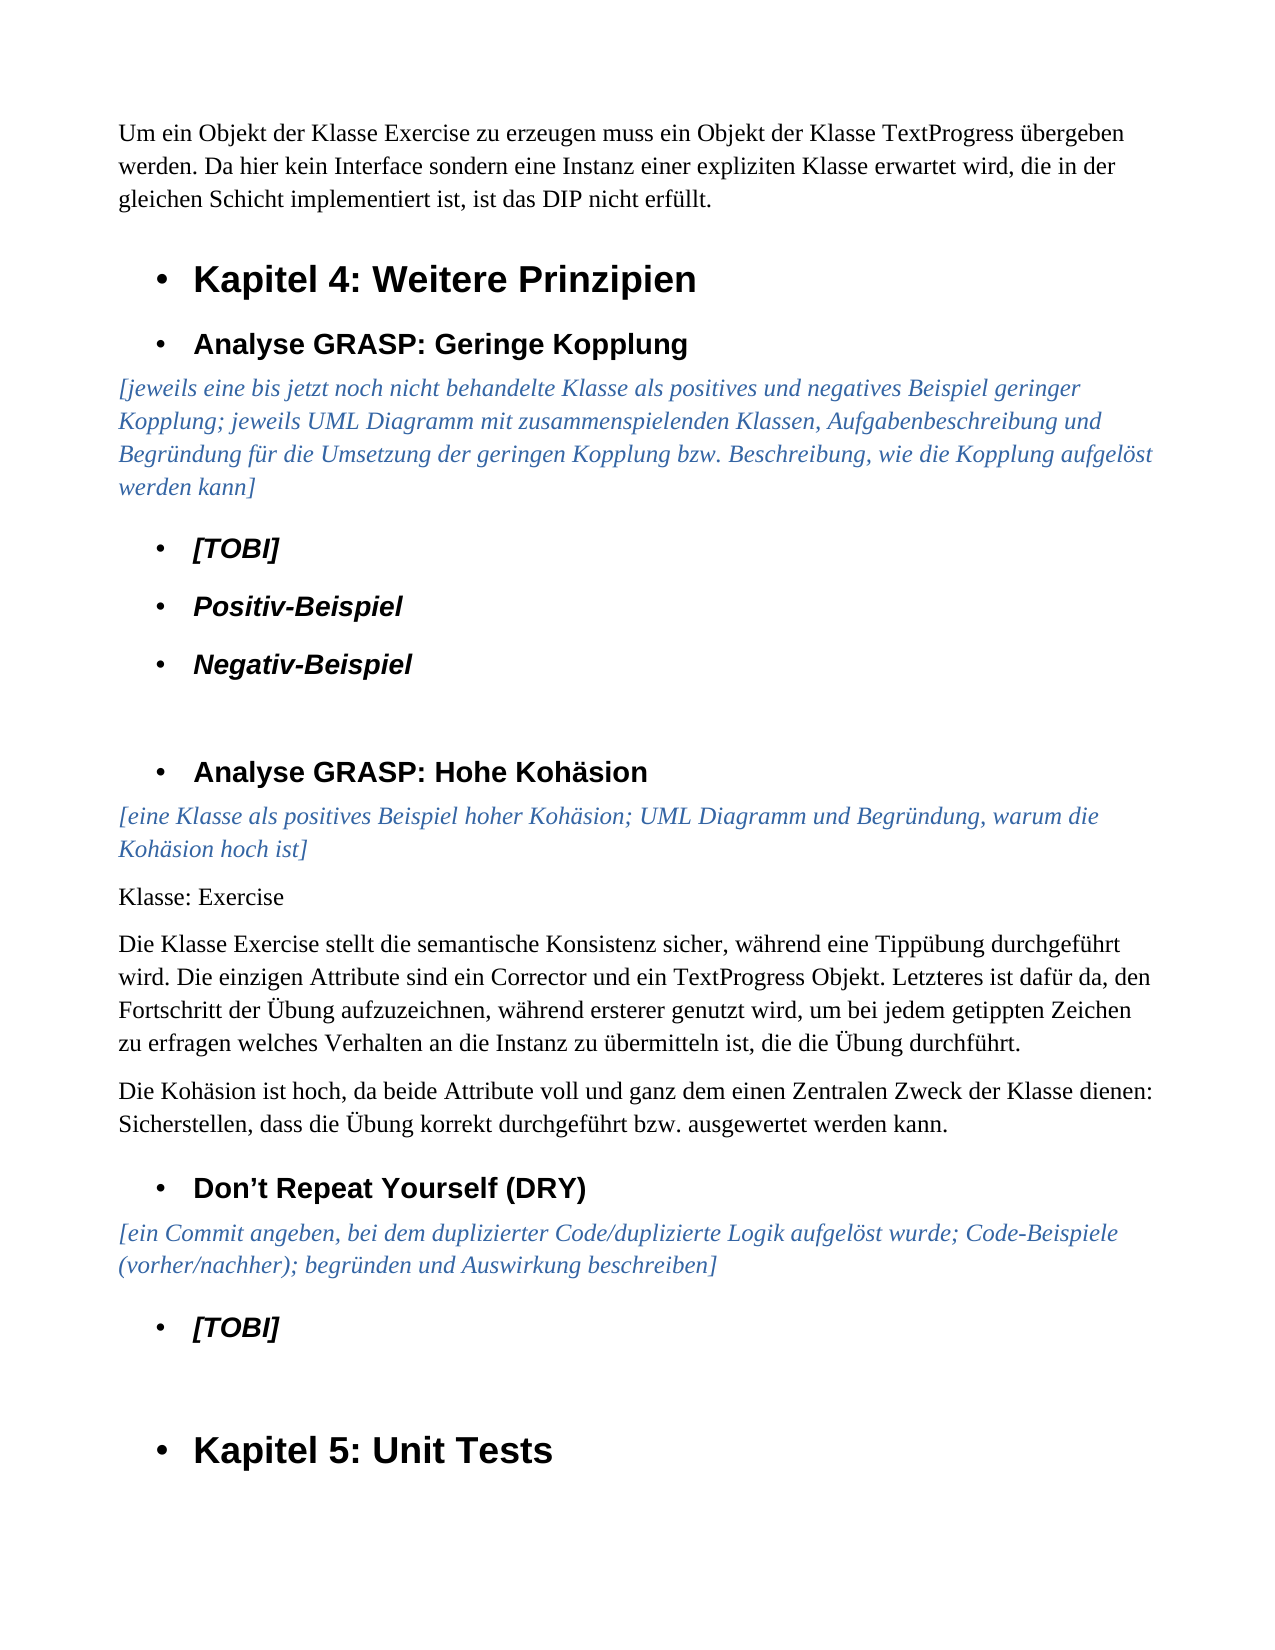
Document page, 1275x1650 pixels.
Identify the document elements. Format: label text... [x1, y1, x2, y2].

text Um ein Objekt der Klasse Exercise zu erzeugen muss ein Objekt der Klasse TextProgress übergeben werden. Da hier kein Interface sondern eine Instanz einer expliziten Klasse erwartet wird, die in der gleichen Schicht implementiert ist, ist das DIP nicht erfüllt. [118, 118, 1157, 213]
subtitle [TOBI] [156, 1311, 1157, 1343]
text Klasse: Exercise [118, 882, 1157, 911]
subtitle Don’t Repeat Yourself (DRY) [156, 1171, 1157, 1205]
text [ein Commit angeben, bei dem duplizierter Code/duplizierte Logik aufgelöst wurde; Code-Beispiele (vorher/nachher); begründen und Auswirkung beschreiben] [118, 1218, 1157, 1279]
subtitle [TOBI] [156, 532, 1157, 565]
text [eine Klasse als positives Beispiel hoher Kohäsion; UML Diagramm und Begründung, warum die Kohäsion hoch ist] [118, 801, 1157, 863]
subtitle Positiv-Beispiel [156, 590, 1157, 623]
text [jeweils eine bis jetzt noch nicht behandelte Klasse als positives und negatives Beispiel geringer Kopplung; jeweils UML Diagramm mit zusammenspielenden Klassen, Aufgabenbeschreibung und Begründung für die Umsetzung der geringen Kopplung bzw. Beschreibung, wie die Kopplung aufgelöst werden kann] [118, 373, 1157, 501]
subtitle Kapitel 5: Unit Tests [156, 1428, 1157, 1472]
subtitle Negativ-Beispiel [156, 648, 1157, 680]
subtitle Analyse GRASP: Hohe Kohäsion [156, 755, 1157, 789]
subtitle Kapitel 4: Weitere Prinzipien [156, 257, 1157, 300]
text Die Klasse Exercise stellt die semantische Konsistenz sicher, während eine Tippübung durchgeführt wird. Die einzigen Attribute sind ein Corrector und ein TextProgress Objekt. Letzteres ist dafür da, den Fortschritt der Übung aufzuzeichnen, während ersterer genutzt wird, um bei jedem getippten Zeichen zu erfragen welches Verhalten an die Instanz zu übermitteln ist, die die Übung durchführt. [118, 929, 1157, 1057]
text Die Kohäsion ist hoch, da beide Attribute voll und ganz dem einen Zentralen Zweck der Klasse dienen: Sicherstellen, dass die Übung korrekt durchgeführt bzw. ausgewertet werden kann. [118, 1076, 1157, 1138]
subtitle Analyse GRASP: Geringe Kopplung [156, 327, 1157, 361]
